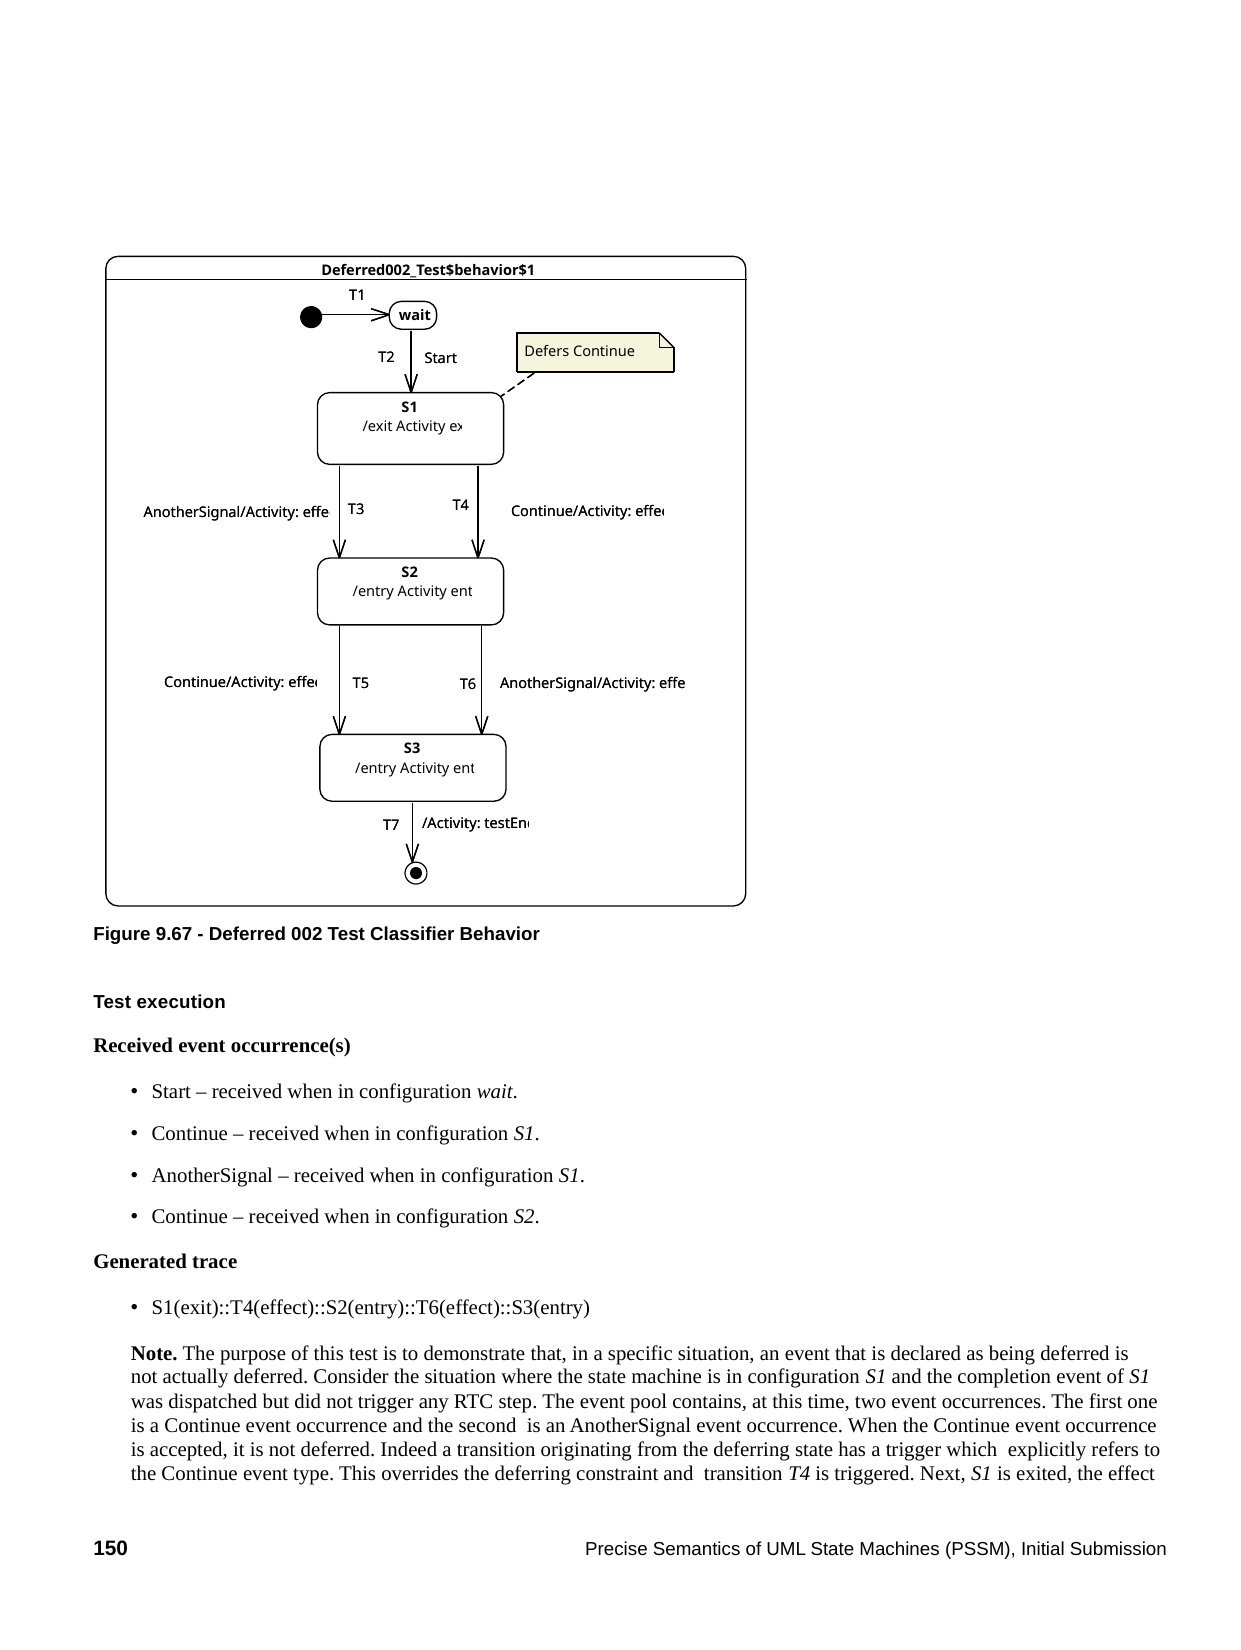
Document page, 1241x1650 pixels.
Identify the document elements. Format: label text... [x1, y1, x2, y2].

text Figure 9.67 - Deferred 002 Test Classifier Behavior [93, 243, 760, 945]
list Start – received when in configuration wait. [131, 1078, 1164, 1103]
list AnotherSignal – received when in configuration S1. [131, 1162, 1164, 1187]
subtitle Test execution [93, 991, 1164, 1012]
list S1(exit)::T4(effect)::S2(entry)::T6(effect)::S3(entry) [131, 1294, 1164, 1319]
text Generated trace [93, 1249, 1164, 1273]
text Received event occurrence(s) [93, 1033, 1164, 1057]
list Continue – received when in configuration S2. [131, 1203, 1164, 1228]
text Note. The purpose of this test is to demonstrate that, in a specific situation, an event that is declared as being deferred is not actually deferred. Consider the situation where the state machine is in configuration S1 and the completion event of S1 was dispatched but did not trigger any RTC step. The event pool contains, at this time, two event occurrences. The first one is a Continue event occurrence and the second is an AnotherSignal event occurrence. When the Continue event occurrence is accepted, it is not deferred. Indeed a transition originating from the deferring state has a trigger which explicitly refers to the Continue event type. This overrides the deferring constraint and transition T4 is triggered. Next, S1 is exited, the effect [131, 1340, 1164, 1485]
list Continue – received when in configuration S1. [131, 1120, 1164, 1145]
